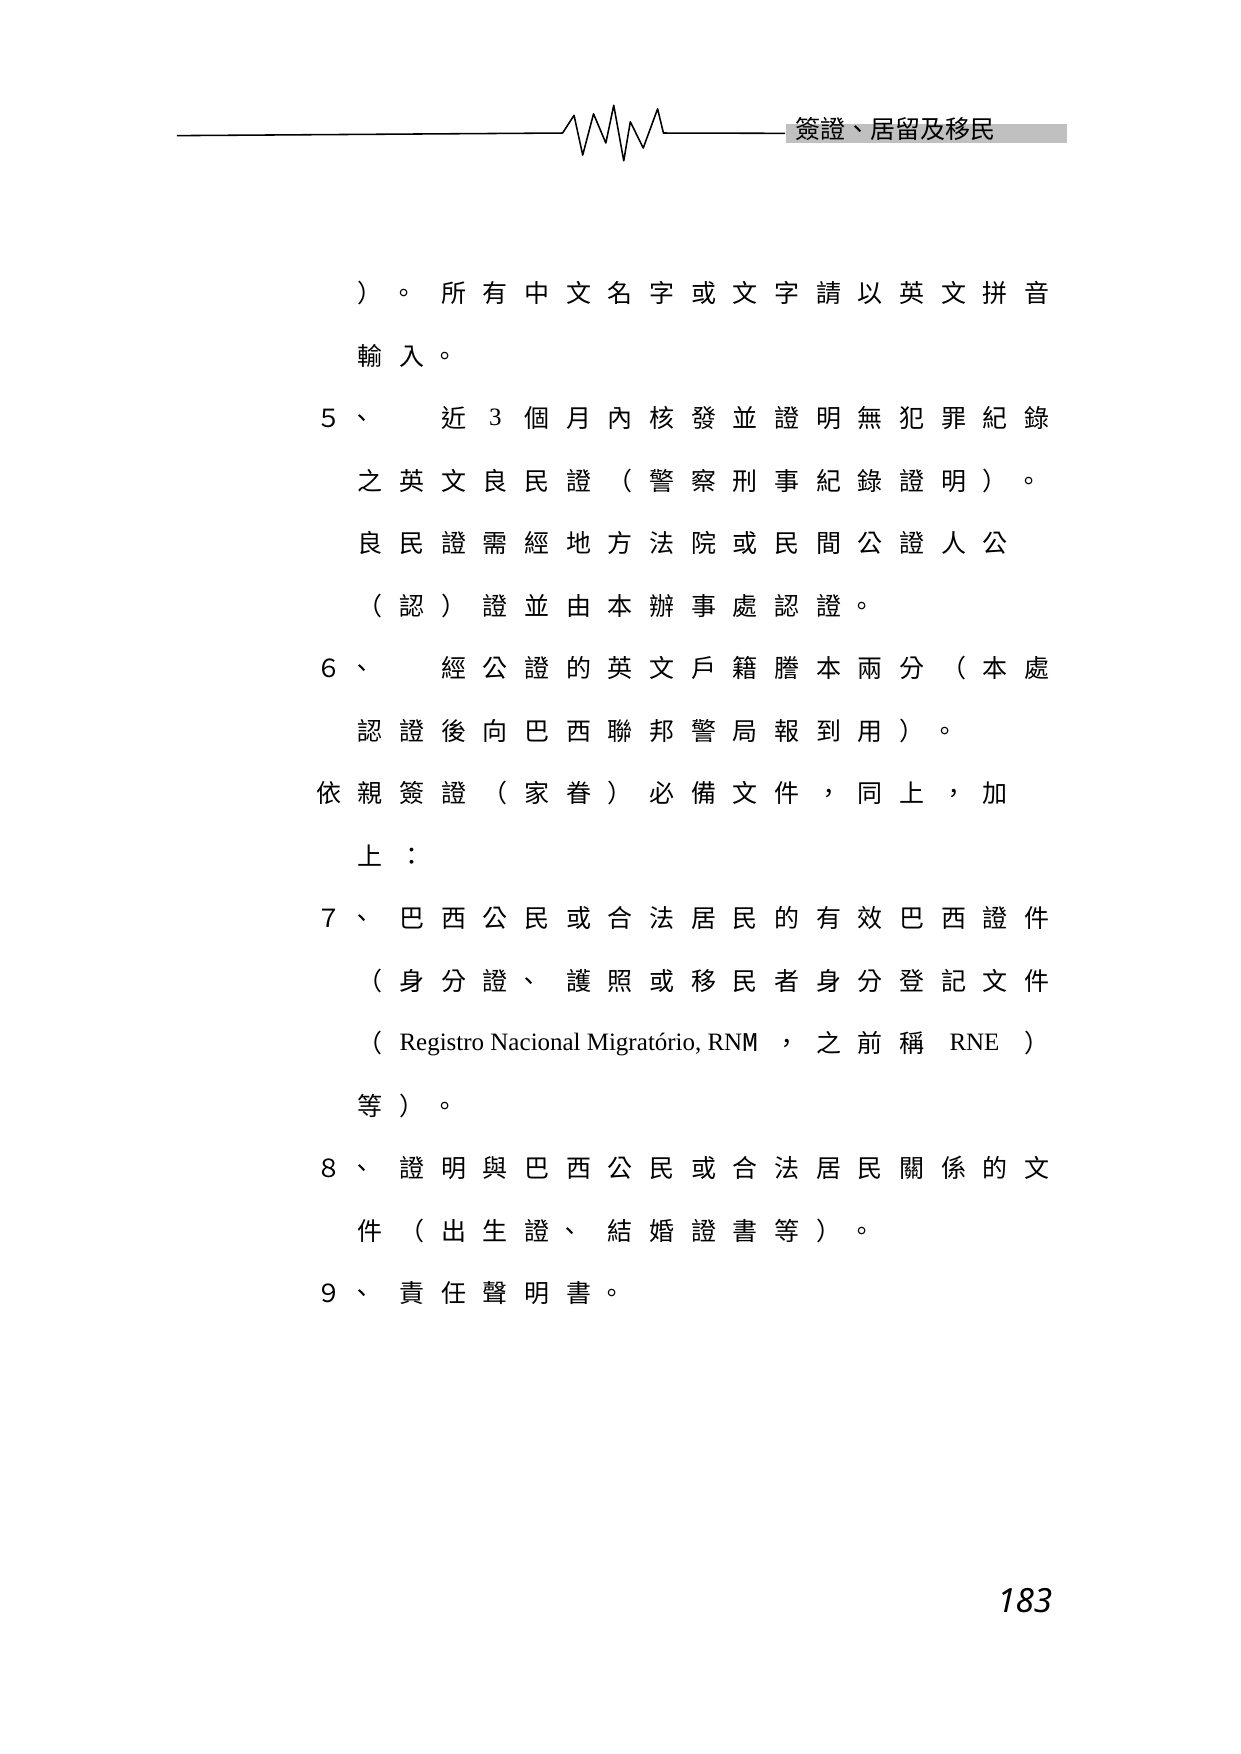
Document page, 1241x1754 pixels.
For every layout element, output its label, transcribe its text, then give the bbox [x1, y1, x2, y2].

text ９、責任聲明書。 [284, 1250, 1058, 1313]
text ６、 經公證的英文戶籍謄本兩分（本處認證後向巴西聯邦警局報到用）。 [284, 625, 1058, 750]
text ７、巴西公民或合法居民的有效巴西證件（身分證、護照或移民者身分登記文件（Registro Nacional Migratório, RNM，之前稱RNE）等）。 [284, 875, 1058, 1125]
text ８、證明與巴西公民或合法居民關係的文件（出生證、結婚證書等）。 [284, 1125, 1058, 1250]
text ５、 近3個月內核發並證明無犯罪紀錄之英文良民證（警察刑事紀錄證明）。良民證需經地方法院或民間公證人公（認）證並由本辦事處認證。 [284, 375, 1058, 625]
text ）。所有中文名字或文字請以英文拼音輸入。 [284, 250, 1058, 375]
text 依親簽證（家眷）必備文件，同上，加上： [284, 750, 1058, 875]
